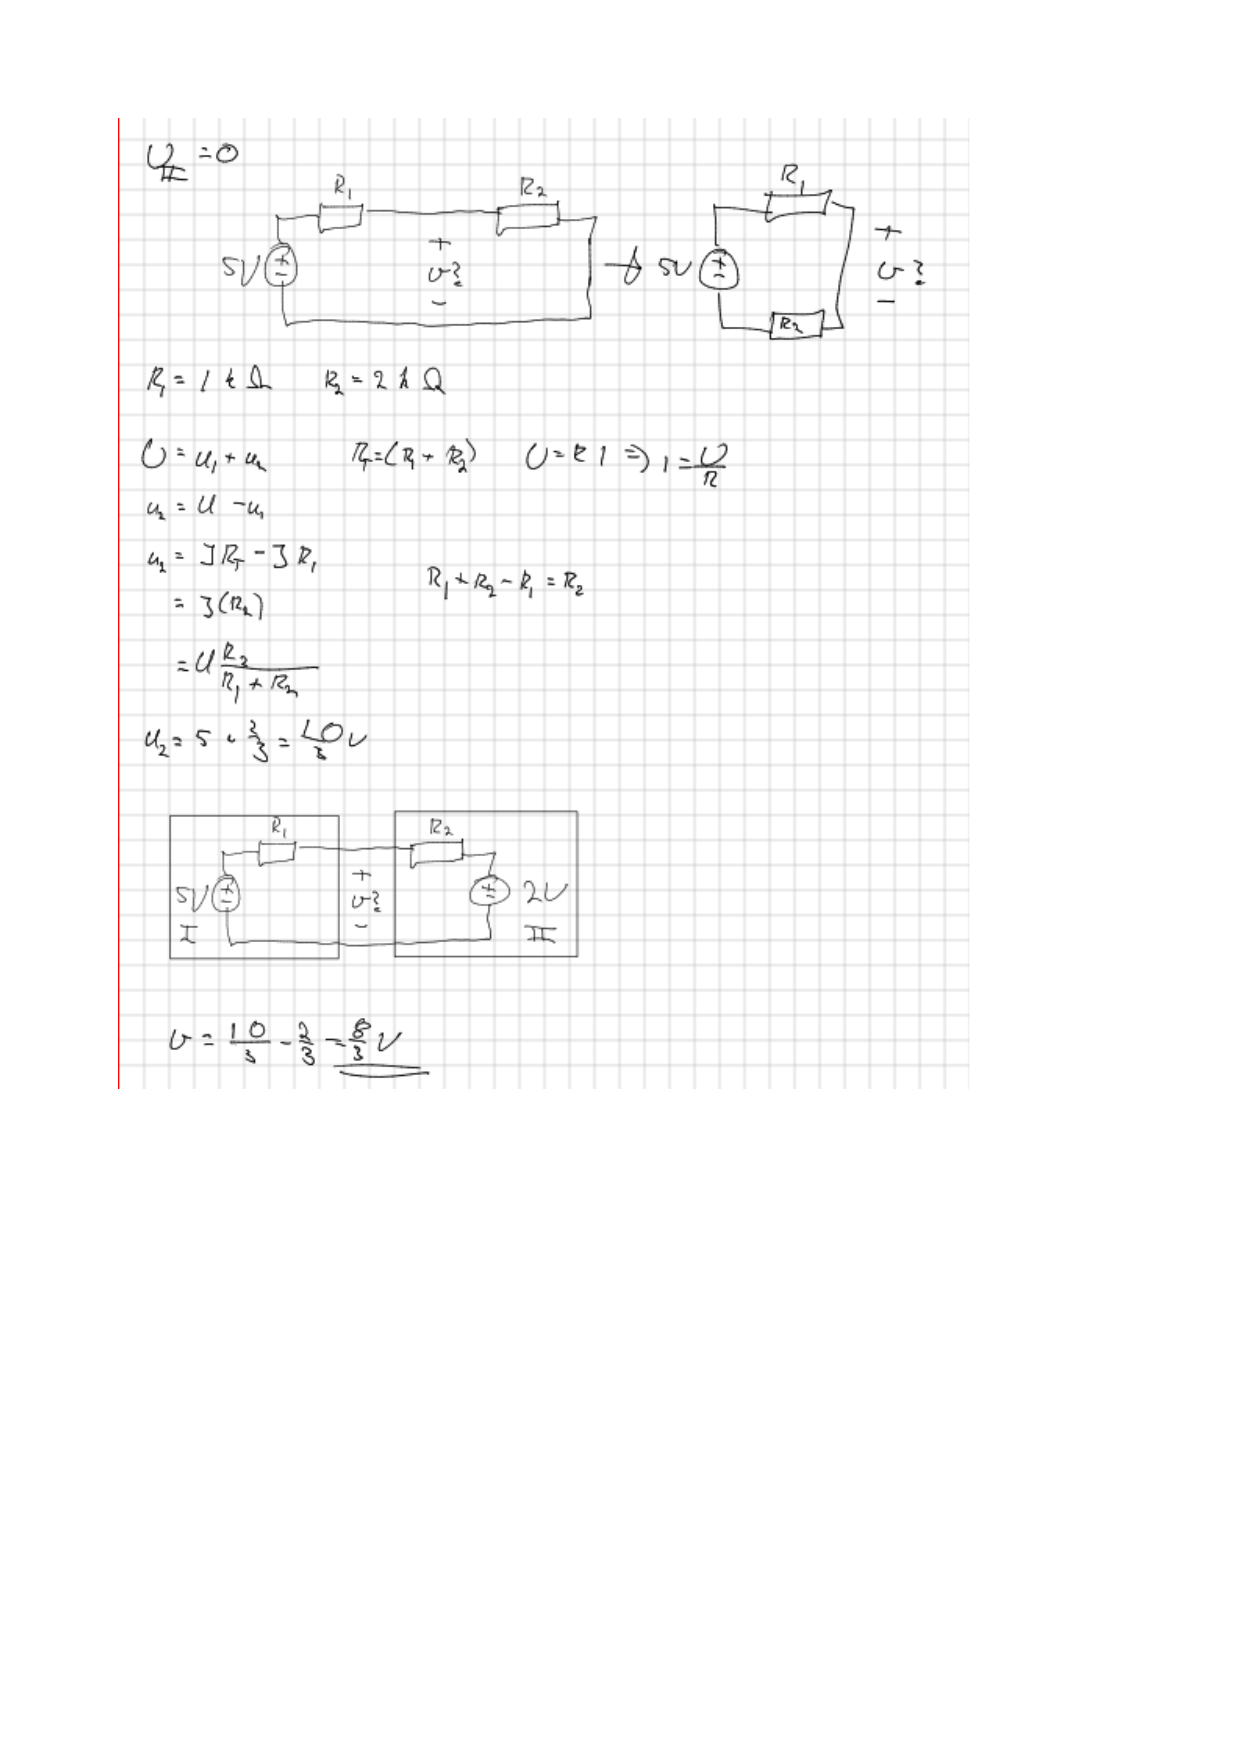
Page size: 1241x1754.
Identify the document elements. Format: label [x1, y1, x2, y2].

picture [118, 118, 970, 1089]
